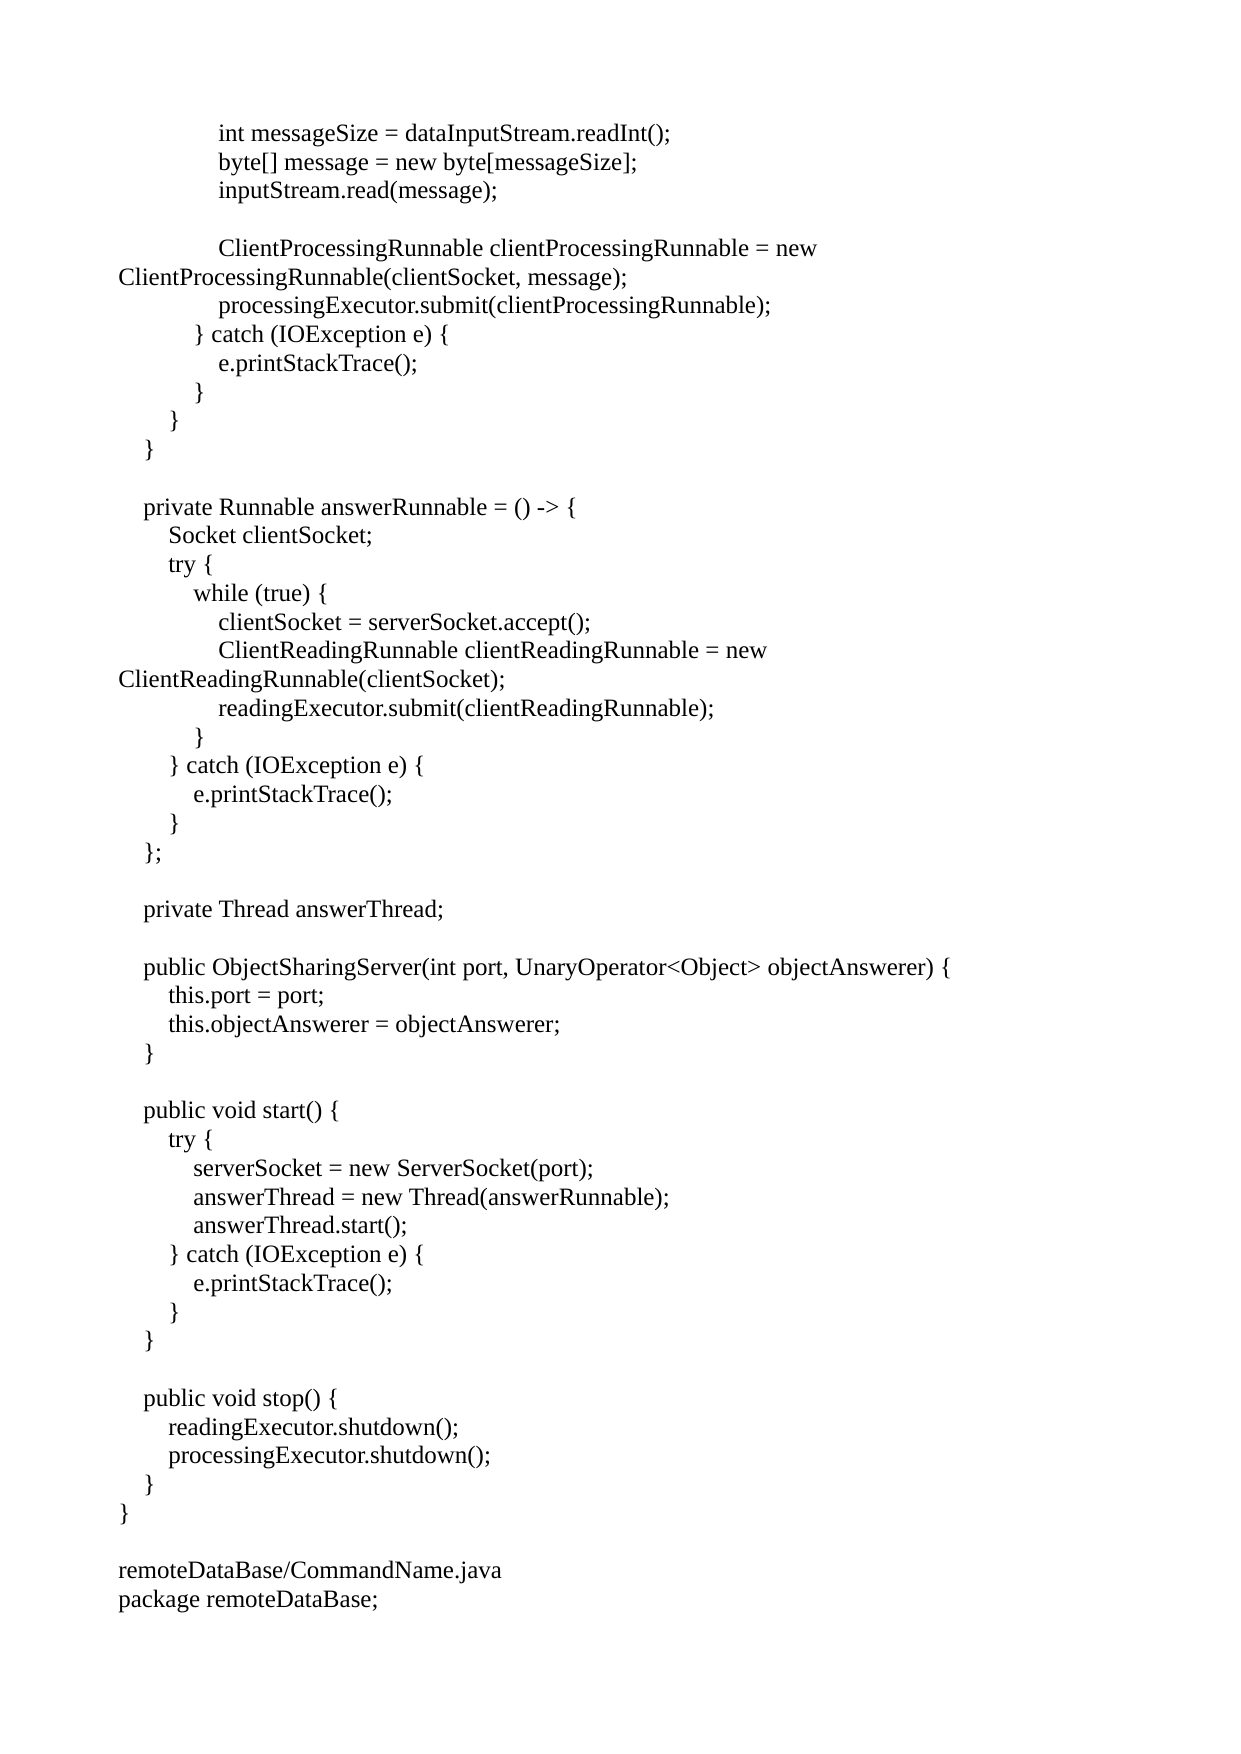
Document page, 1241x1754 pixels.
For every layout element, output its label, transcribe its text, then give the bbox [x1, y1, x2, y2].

text package remoteDataBase; [118, 1584, 1122, 1613]
text readingExecutor.shutdown(); [118, 1412, 1122, 1441]
text private Thread answerThread; [118, 894, 1122, 923]
text e.printStackTrace(); [118, 1268, 1122, 1297]
text e.printStackTrace(); [118, 348, 1122, 377]
text try { [118, 549, 1122, 578]
text } [118, 722, 1122, 751]
text answerThread.start(); [118, 1211, 1122, 1239]
text remoteDataBase/CommandName.java [118, 1556, 1122, 1584]
text } catch (IOException e) { [118, 1239, 1122, 1268]
text } [118, 1498, 1122, 1527]
text int messageSize = dataInputStream.readInt(); [118, 118, 1122, 147]
text } [118, 1297, 1122, 1326]
text Socket clientSocket; [118, 521, 1122, 549]
text public void stop() { [118, 1383, 1122, 1412]
text this.port = port; [118, 981, 1122, 1009]
text public ObjectSharingServer(int port, UnaryOperator<Object> objectAnswerer) { [118, 952, 1122, 981]
text } [118, 808, 1122, 837]
text } [118, 434, 1122, 463]
text } [118, 406, 1122, 434]
text clientSocket = serverSocket.accept(); [118, 607, 1122, 636]
text e.printStackTrace(); [118, 779, 1122, 808]
text while (true) { [118, 578, 1122, 607]
text } catch (IOException e) { [118, 319, 1122, 348]
text processingExecutor.shutdown(); [118, 1441, 1122, 1469]
text processingExecutor.submit(clientProcessingRunnable); [118, 291, 1122, 319]
text ClientProcessingRunnable clientProcessingRunnable = new ClientProcessingRunnable(clientSocket, message); [118, 233, 1122, 291]
text byte[] message = new byte[messageSize]; [118, 147, 1122, 176]
text this.objectAnswerer = objectAnswerer; [118, 1009, 1122, 1038]
text ClientReadingRunnable clientReadingRunnable = new ClientReadingRunnable(clientSocket); [118, 636, 1122, 693]
text }; [118, 837, 1122, 866]
text } [118, 1326, 1122, 1354]
text public void start() { [118, 1096, 1122, 1124]
text serverSocket = new ServerSocket(port); [118, 1153, 1122, 1182]
text inputStream.read(message); [118, 176, 1122, 204]
text answerThread = new Thread(answerRunnable); [118, 1182, 1122, 1211]
text } [118, 377, 1122, 406]
text readingExecutor.submit(clientReadingRunnable); [118, 693, 1122, 722]
text private Runnable answerRunnable = () -> { [118, 492, 1122, 521]
text } [118, 1469, 1122, 1498]
text } [118, 1038, 1122, 1067]
text try { [118, 1124, 1122, 1153]
text } catch (IOException e) { [118, 751, 1122, 779]
